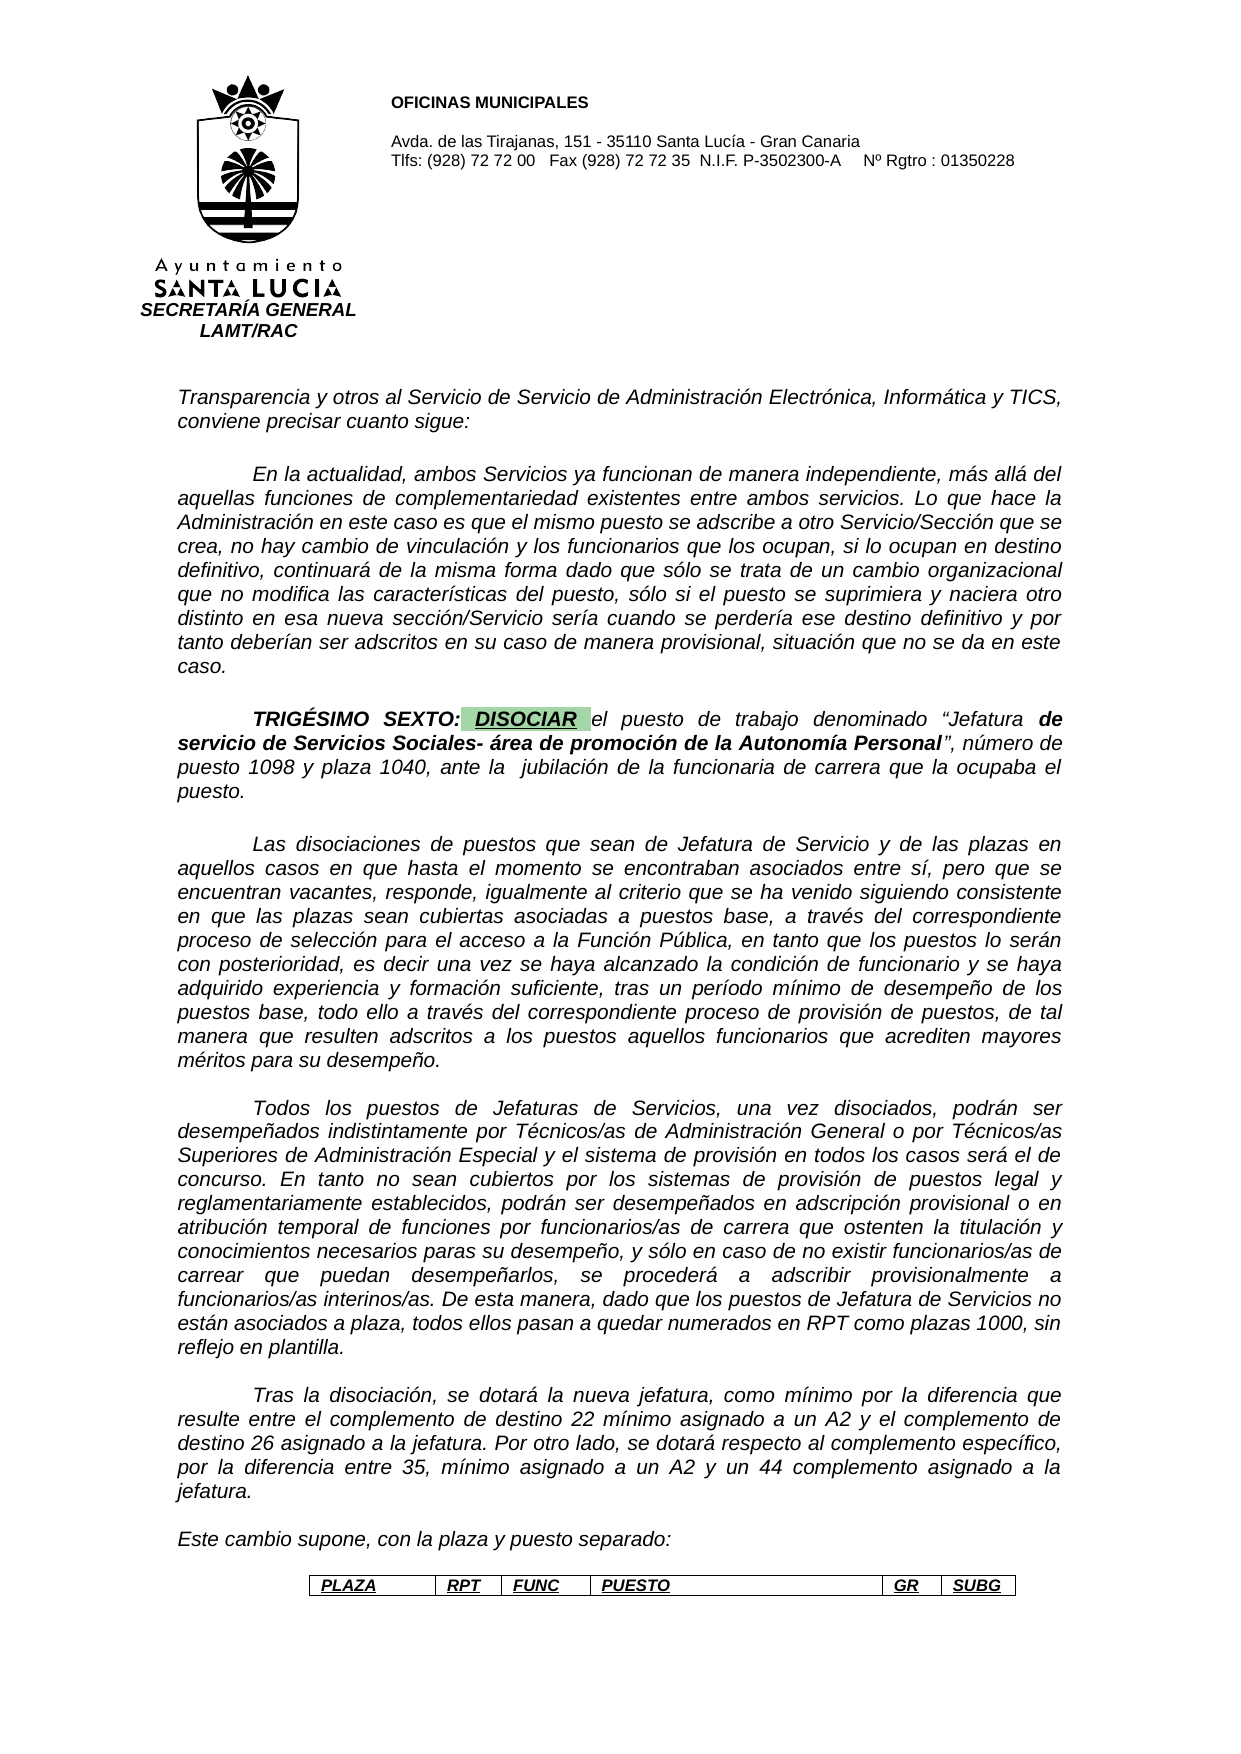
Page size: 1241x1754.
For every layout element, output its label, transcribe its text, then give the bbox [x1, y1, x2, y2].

text En la actualidad, ambos Servicios ya funcionan de manera independiente, más allá del aquellas funciones de complementariedad existentes entre ambos servicios. Lo que hace la Administración en este caso es que el mismo puesto se adscribe a otro Servicio/Sección que se crea, no hay cambio de vinculación y los funcionarios que los ocupan, si lo ocupan en destino definitivo, continuará de la misma forma dado que sólo se trata de un cambio organizacional que no modifica las características del puesto, sólo si el puesto se suprimiera y naciera otro distinto en esa nueva sección/Servicio sería cuando se perdería ese destino definitivo y por tanto deberían ser adscritos en su caso de manera provisional, situación que no se da en este caso. [177, 462, 1063, 678]
text Transparencia y otros al Servicio de Servicio de Administración Electrónica, Informática y TICS, conviene precisar cuanto sigue: [177, 385, 1063, 433]
text Este cambio supone, con la plaza y puesto separado: [177, 1527, 1063, 1551]
text Todos los puestos de Jefaturas de Servicios, una vez disociados, podrán ser desempeñados indistintamente por Técnicos/as de Administración General o por Técnicos/as Superiores de Administración Especial y el sistema de provisión en todos los casos será el de concurso. En tanto no sean cubiertos por los sistemas de provisión de puestos legal y reglamentariamente establecidos, podrán ser desempeñados en adscripción provisional o en atribución temporal de funciones por funcionarios/as de carrera que ostenten la titulación y conocimientos necesarios paras su desempeño, y sólo en caso de no existir funcionarios/as de carrear que puedan desempeñarlos, se procederá a adscribir provisionalmente a funcionarios/as interinos/as. De esta manera, dado que los puestos de Jefatura de Servicios no están asociados a plaza, todos ellos pasan a quedar numerados en RPT como plazas 1000, sin reflejo en plantilla. [177, 1095, 1063, 1359]
text Tras la disociación, se dotará la nueva jefatura, como mínimo por la diferencia que resulte entre el complemento de destino 22 mínimo asignado a un A2 y el complemento de destino 26 asignado a la jefatura. Por otro lado, se dotará respecto al complemento específico, por la diferencia entre 35, mínimo asignado a un A2 y un 44 complemento asignado a la jefatura. [177, 1383, 1063, 1503]
text Las disociaciones de puestos que sean de Jefatura de Servicio y de las plazas en aquellos casos en que hasta el momento se encontraban asociados entre sí, pero que se encuentran vacantes, responde, igualmente al criterio que se ha venido siguiendo consistente en que las plazas sean cubiertas asociadas a puestos base, a través del correspondiente proceso de selección para el acceso a la Función Pública, en tanto que los puestos lo serán con posterioridad, es decir una vez se haya alcanzado la condición de funcionario y se haya adquirido experiencia y formación suficiente, tras un período mínimo de desempeño de los puestos base, todo ello a través del correspondiente proceso de provisión de puestos, de tal manera que resulten adscritos a los puestos aquellos funcionarios que acrediten mayores méritos para su desempeño. [177, 832, 1063, 1071]
table_header FUNC [502, 1576, 590, 1595]
table_header PUESTO [591, 1576, 882, 1595]
table_header GR [883, 1576, 941, 1595]
table_header RPT [436, 1576, 501, 1595]
table_header SUBG [942, 1576, 1015, 1595]
text TRIGÉSIMO SEXTO: DISOCIAR el puesto de trabajo denominado “Jefatura de servicio de Servicios Sociales- área de promoción de la Autonomía Personal”, número de puesto 1098 y plaza 1040, ante la jubilación de la funcionaria de carrera que la ocupaba el puesto. [177, 707, 1063, 803]
table_header PLAZA [310, 1576, 435, 1595]
